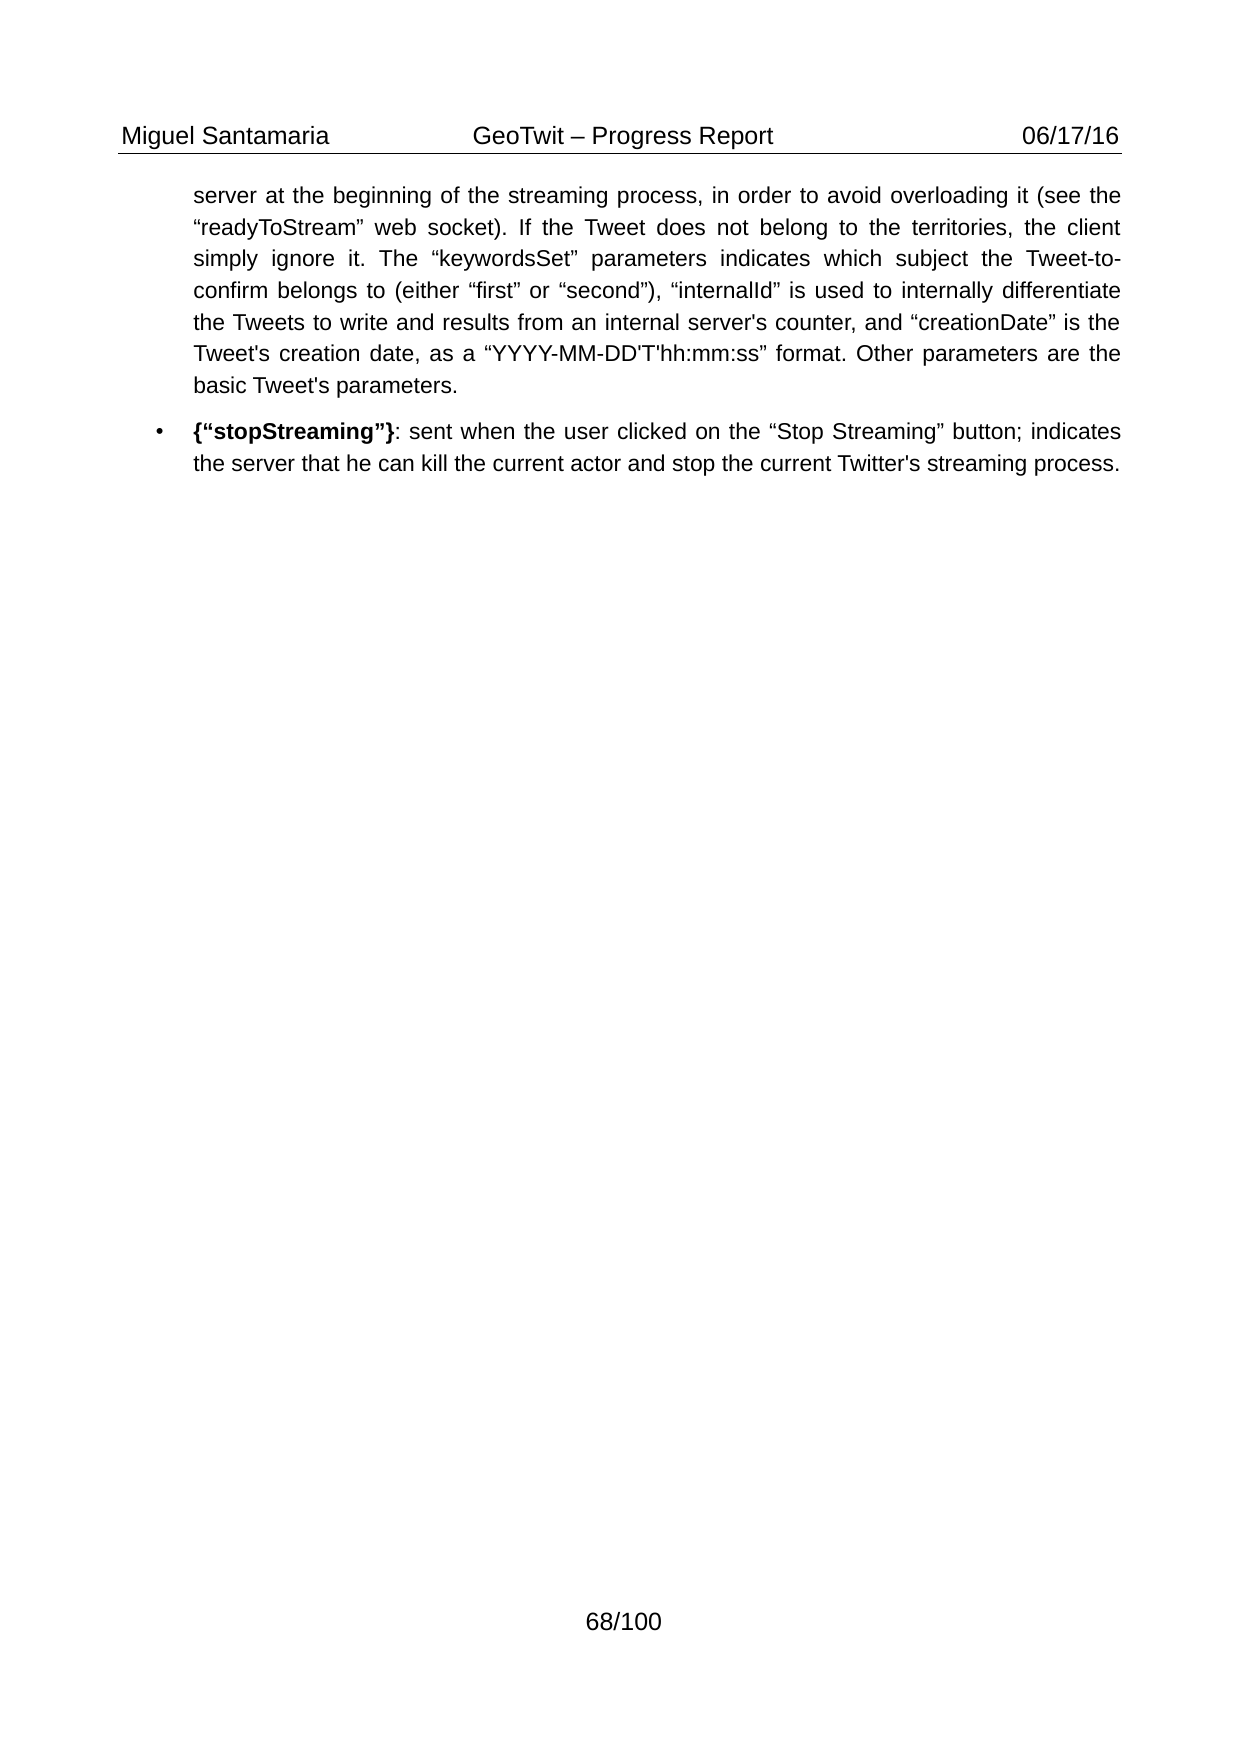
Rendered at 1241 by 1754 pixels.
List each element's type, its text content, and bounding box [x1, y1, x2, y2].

list {“stopStreaming”}: sent when the user clicked on the “Stop Streaming” button; indicates the server that he can kill the current actor and stop the current Twitter's streaming process. [156, 418, 1122, 476]
list server at the beginning of the streaming process, in order to avoid overloading it (see the “readyToStream” web socket). If the Tweet does not belong to the territories, the client simply ignore it. The “keywordsSet” parameters indicates which subject the Tweet-to-confirm belongs to (either “first” or “second”), “internalId” is used to internally differentiate the Tweets to write and results from an internal server's counter, and “creationDate” is the Tweet's creation date, as a “YYYY-MM-DD'T'hh:mm:ss” format. Other parameters are the basic Tweet's parameters. [156, 182, 1122, 398]
